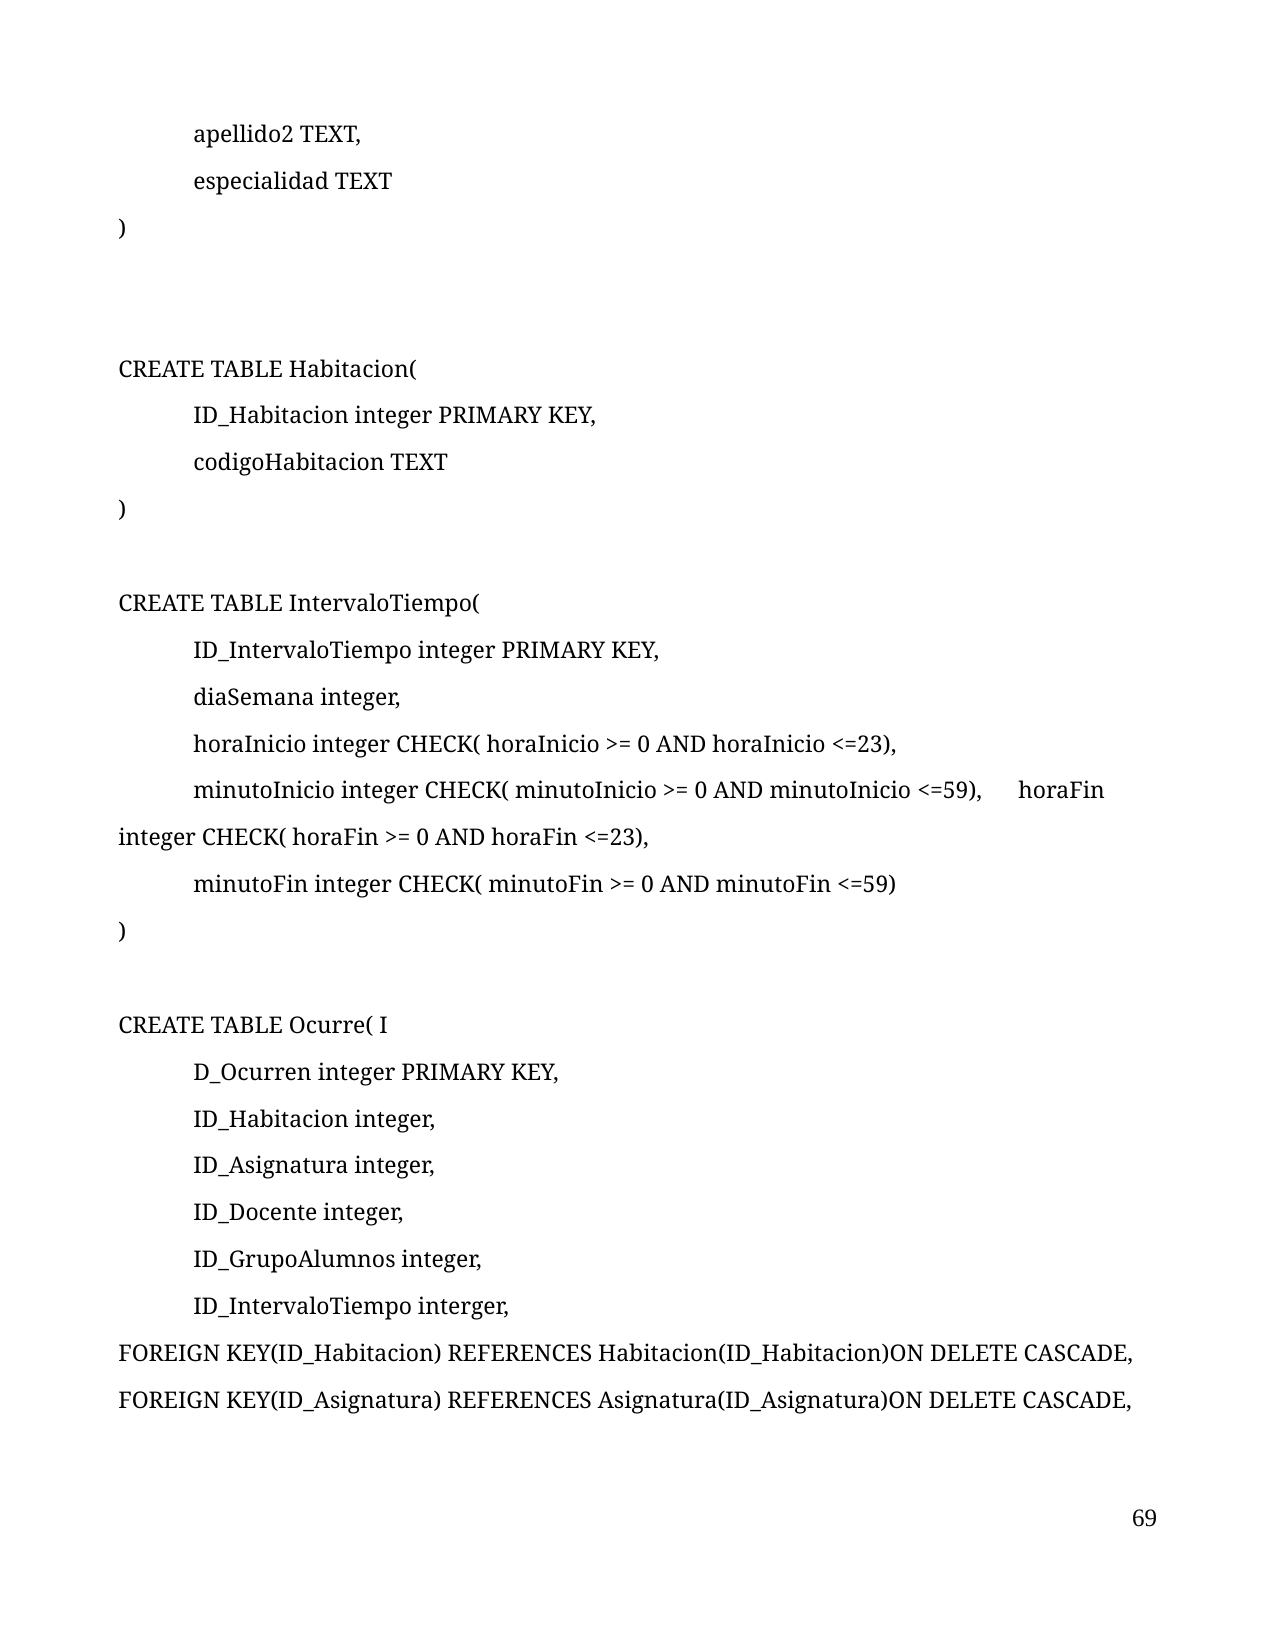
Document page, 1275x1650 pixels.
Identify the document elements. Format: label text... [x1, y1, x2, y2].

text CREATE TABLE IntervaloTiempo( [118, 587, 1157, 618]
text apellido2 TEXT, [118, 118, 1157, 149]
text horaInicio integer CHECK( horaInicio >= 0 AND horaInicio <=23), [118, 727, 1157, 759]
text ID_IntervaloTiempo interger, [118, 1290, 1157, 1321]
text ID_Asignatura integer, [118, 1149, 1157, 1181]
text FOREIGN KEY(ID_Habitacion) REFERENCES Habitacion(ID_Habitacion)ON DELETE CASCADE, [118, 1337, 1157, 1368]
text CREATE TABLE Habitacion( [118, 352, 1157, 384]
text ID_GrupoAlumnos integer, [118, 1243, 1157, 1274]
text CREATE TABLE Ocurre( I [118, 1009, 1157, 1040]
text ) [118, 212, 1157, 243]
text D_Ocurren integer PRIMARY KEY, [118, 1056, 1157, 1087]
text codigoHabitacion TEXT [118, 446, 1157, 477]
text FOREIGN KEY(ID_Asignatura) REFERENCES Asignatura(ID_Asignatura)ON DELETE CASCADE, [118, 1384, 1157, 1415]
text diaSemana integer, [118, 681, 1157, 712]
text ) [118, 493, 1157, 524]
text ID_Docente integer, [118, 1196, 1157, 1227]
text especialidad TEXT [118, 165, 1157, 196]
text minutoInicio integer CHECK( minutoInicio >= 0 AND minutoInicio <=59), horaFin integer CHECK( horaFin >= 0 AND horaFin <=23), [118, 774, 1157, 852]
text ID_IntervaloTiempo integer PRIMARY KEY, [118, 634, 1157, 665]
text ID_Habitacion integer, [118, 1102, 1157, 1134]
text ) [118, 915, 1157, 946]
text ID_Habitacion integer PRIMARY KEY, [118, 399, 1157, 431]
text minutoFin integer CHECK( minutoFin >= 0 AND minutoFin <=59) [118, 868, 1157, 899]
